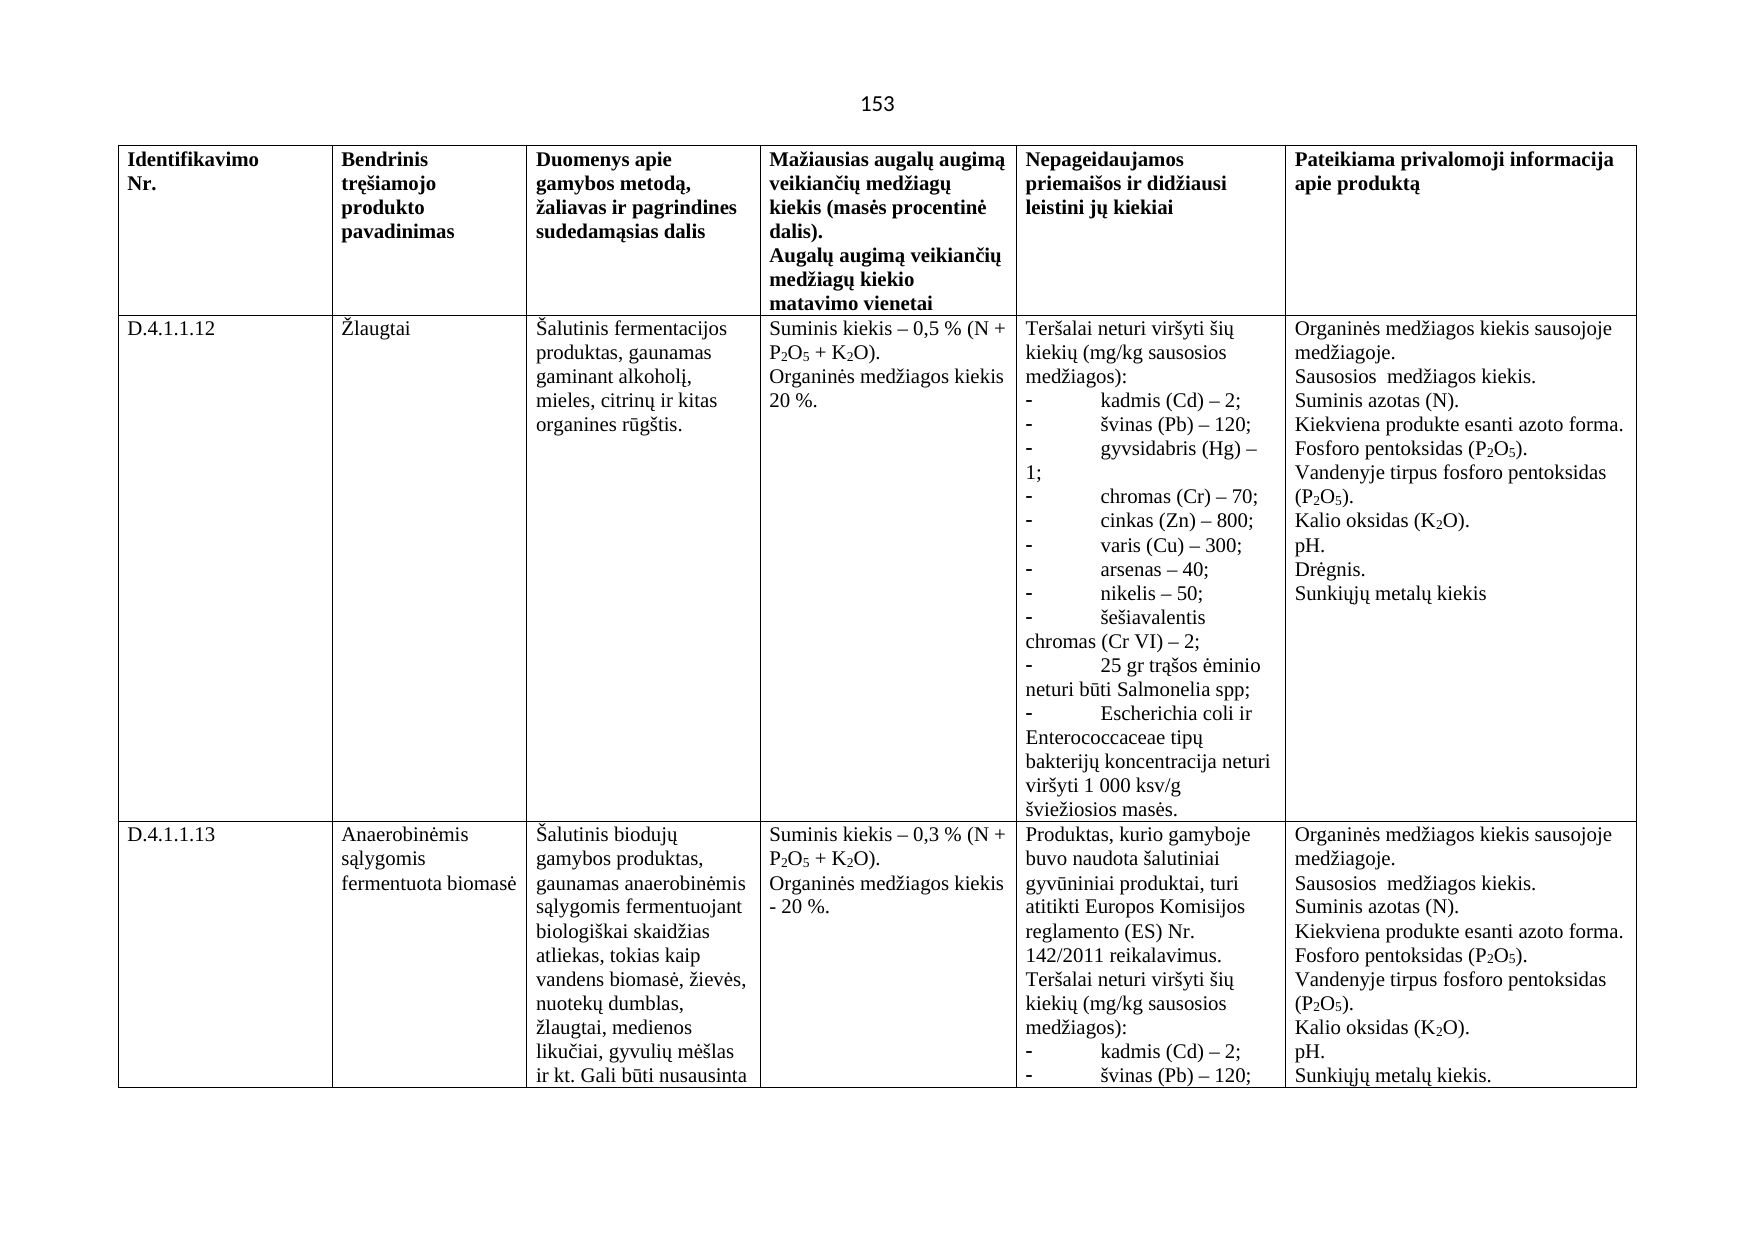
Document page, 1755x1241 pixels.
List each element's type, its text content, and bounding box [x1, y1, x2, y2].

table_header Pateikiama privalomoji informacija apie produktą [1286, 146, 1636, 315]
table_cell Šalutinis fermentacijos produktas, gaunamas gaminant alkoholį, mieles, citrinų ir kitas organines rūgštis. [527, 316, 760, 821]
table_header Nepageidaujamos priemaišos ir didžiausi leistini jų kiekiai [1017, 146, 1285, 315]
table_header Bendrinis tręšiamojo produkto pavadinimas [333, 146, 526, 315]
table_header Identifikavimo Nr. [119, 146, 332, 315]
table_cell Produktas, kurio gamyboje buvo naudota šalutiniai gyvūniniai produktai, turi atitikti Europos Komisijos reglamento (ES) Nr. 142/2011 reikalavimus. Teršalai neturi viršyti šių kiekių (mg/kg sausosios medžiagos):  kadmis (Cd) – 2;  švinas (Pb) – 120; [1017, 822, 1285, 1087]
table_header Duomenys apie gamybos metodą, žaliavas ir pagrindines sudedamąsias dalis [527, 146, 760, 315]
table_cell Suminis kiekis – 0,5 % (N + P2O5 + K2O). Organinės medžiagos kiekis 20 %. [761, 316, 1016, 821]
table_cell Teršalai neturi viršyti šių kiekių (mg/kg sausosios medžiagos):  kadmis (Cd) – 2;  švinas (Pb) – 120;  gyvsidabris (Hg) – 1;  chromas (Cr) – 70;  cinkas (Zn) – 800;  varis (Cu) – 300;  arsenas – 40;  nikelis – 50;  šešiavalentis chromas (Cr VI) – 2;  25 gr trąšos ėminio neturi būti Salmonelia spp;  Escherichia coli ir Enterococcaceae tipų bakterijų koncentracija neturi viršyti 1 000 ksv/g šviežiosios masės. [1017, 316, 1285, 821]
table_cell Suminis kiekis – 0,3 % (N + P2O5 + K2O). Organinės medžiagos kiekis - 20 %. [761, 822, 1016, 1087]
table_cell Šalutinis biodujų gamybos produktas, gaunamas anaerobinėmis sąlygomis fermentuojant biologiškai skaidžias atliekas, tokias kaip vandens biomasė, žievės, nuotekų dumblas, žlaugtai, medienos likučiai, gyvulių mėšlas ir kt. Gali būti nusausinta [527, 822, 760, 1087]
table_cell D.4.1.1.13 [119, 822, 332, 1087]
table_cell Žlaugtai [333, 316, 526, 821]
table_cell D.4.1.1.12 [119, 316, 332, 821]
table_header Mažiausias augalų augimą veikiančių medžiagų kiekis (masės procentinė dalis). Augalų augimą veikiančių medžiagų kiekio matavimo vienetai [761, 146, 1016, 315]
table_cell Anaerobinėmis sąlygomis fermentuota biomasė [333, 822, 526, 1087]
table_cell Organinės medžiagos kiekis sausojoje medžiagoje. Sausosios medžiagos kiekis. Suminis azotas (N). Kiekviena produkte esanti azoto forma. Fosforo pentoksidas (P2O5). Vandenyje tirpus fosforo pentoksidas (P2O5). Kalio oksidas (K2O). pH. Drėgnis. Sunkiųjų metalų kiekis [1286, 316, 1636, 821]
table_cell Organinės medžiagos kiekis sausojoje medžiagoje. Sausosios medžiagos kiekis. Suminis azotas (N). Kiekviena produkte esanti azoto forma. Fosforo pentoksidas (P2O5). Vandenyje tirpus fosforo pentoksidas (P2O5). Kalio oksidas (K2O). pH. Sunkiųjų metalų kiekis. [1286, 822, 1636, 1087]
